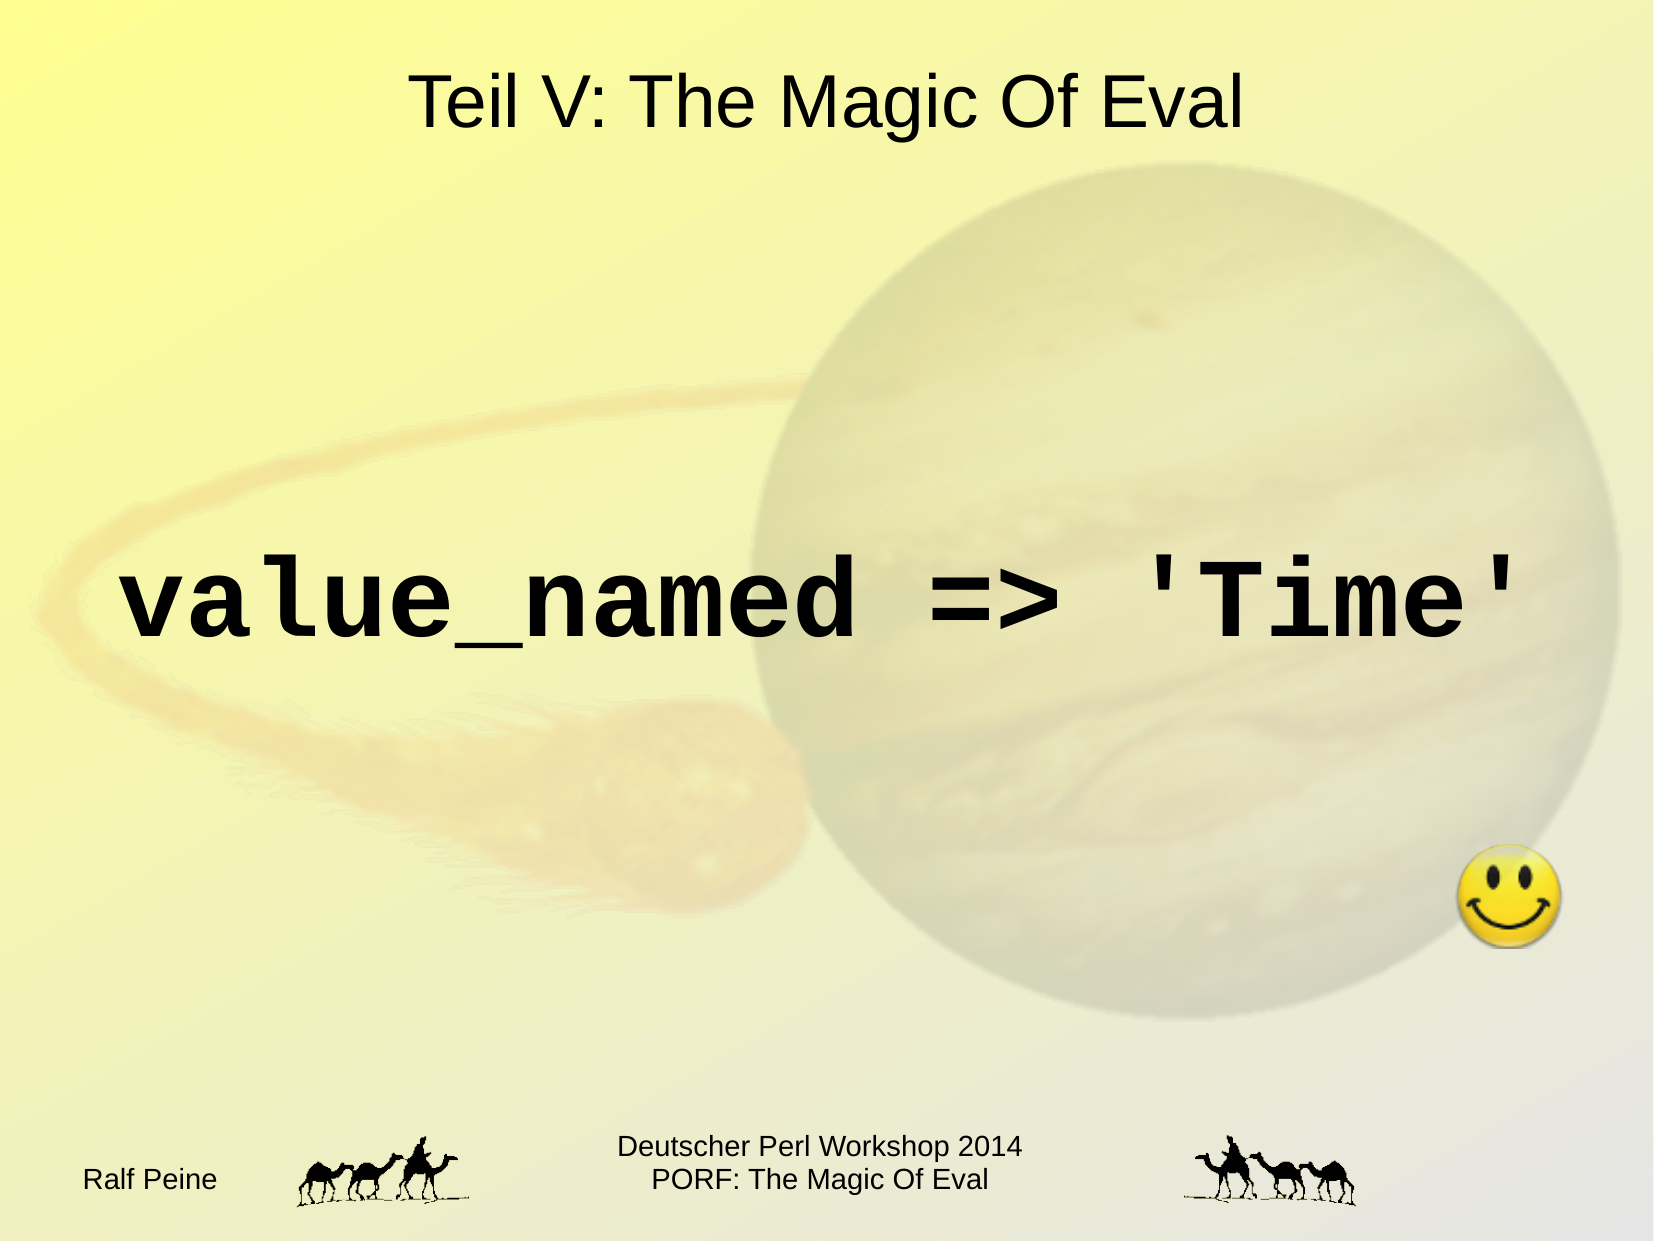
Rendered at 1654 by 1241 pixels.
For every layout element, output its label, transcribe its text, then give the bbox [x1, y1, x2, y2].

title Teil V: The Magic Of Eval [82, 49, 1571, 257]
picture [1184, 1133, 1362, 1213]
picture [291, 1134, 469, 1214]
text_box value_named => 'Time' [103, 534, 1551, 678]
picture [3, 138, 1654, 1054]
